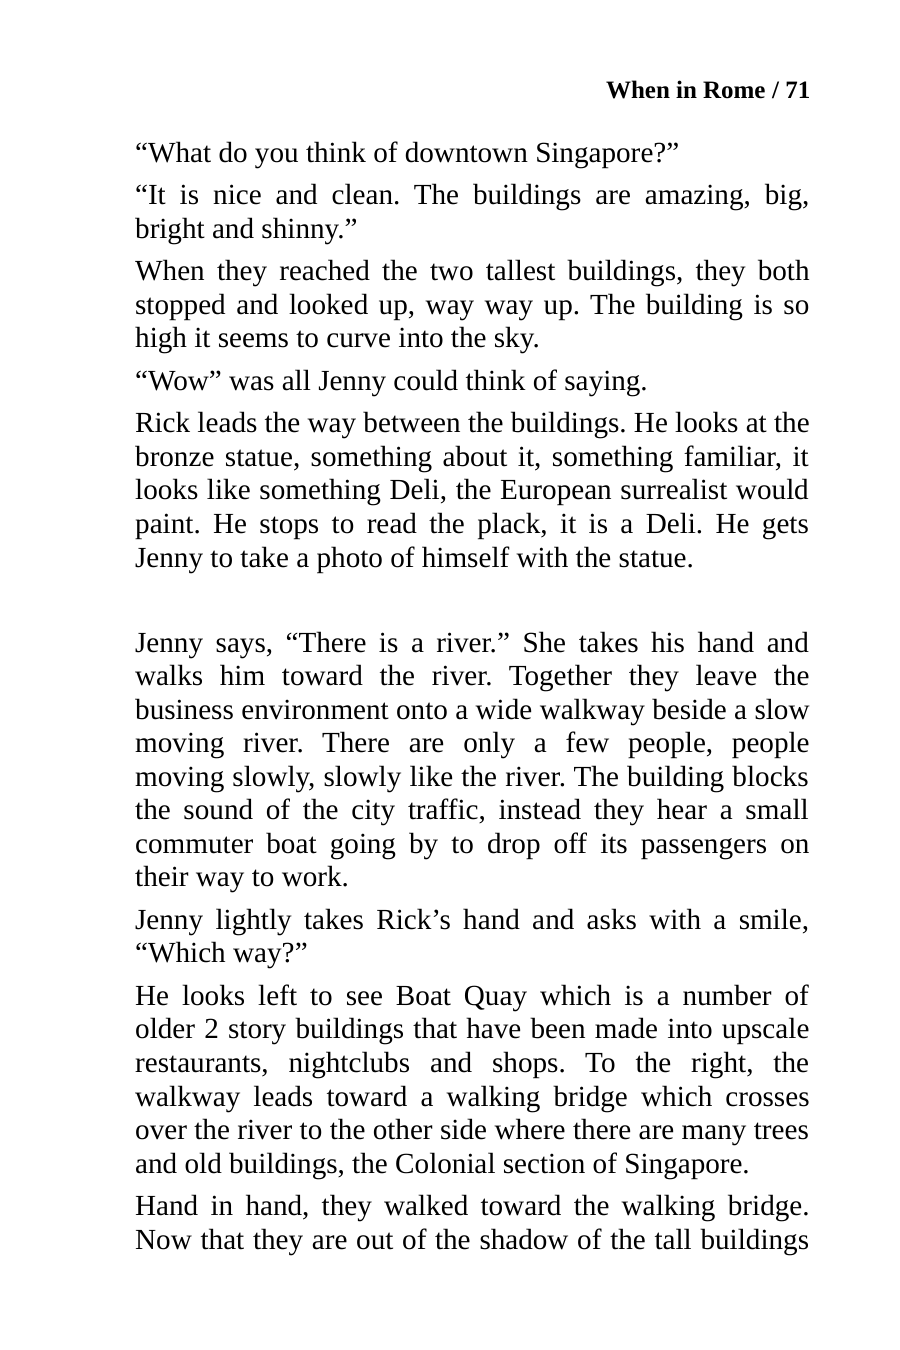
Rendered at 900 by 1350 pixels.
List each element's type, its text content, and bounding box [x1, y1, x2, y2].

text Jenny lightly takes Rick’s hand and asks with a smile, “Which way?” [135, 902, 810, 969]
text Jenny says, “There is a river.” She takes his hand and walks him toward the river. Together they leave the business environment onto a wide walkway beside a slow moving river. There are only a few people, people moving slowly, slowly like the river. The building blocks the sound of the city traffic, instead they hear a small commuter boat going by to drop off its passengers on their way to work. [135, 625, 810, 893]
text “What do you think of downtown Singapore?” [135, 135, 810, 168]
text “Wow” was all Jenny could think of saying. [135, 363, 810, 397]
text When they reached the two tallest buildings, they both stopped and looked up, way way up. The building is so high it seems to curve into the sky. [135, 253, 810, 354]
text Hand in hand, they walked toward the walking bridge. Now that they are out of the shadow of the tall buildings [135, 1188, 810, 1255]
text He looks left to see Boat Quay which is a number of older 2 story buildings that have been made into upscale restaurants, nightclubs and shops. To the right, the walkway leads toward a walking bridge which crosses over the river to the other side where there are many trees and old buildings, the Colonial section of Singapore. [135, 978, 810, 1179]
text Rick leads the way between the buildings. He looks at the bronze statue, something about it, something familiar, it looks like something Deli, the European surrealist would paint. He stops to read the plack, it is a Deli. He gets Jenny to take a photo of himself with the statue. [135, 406, 810, 573]
text “It is nice and clean. The buildings are amazing, big, bright and shinny.” [135, 177, 810, 244]
